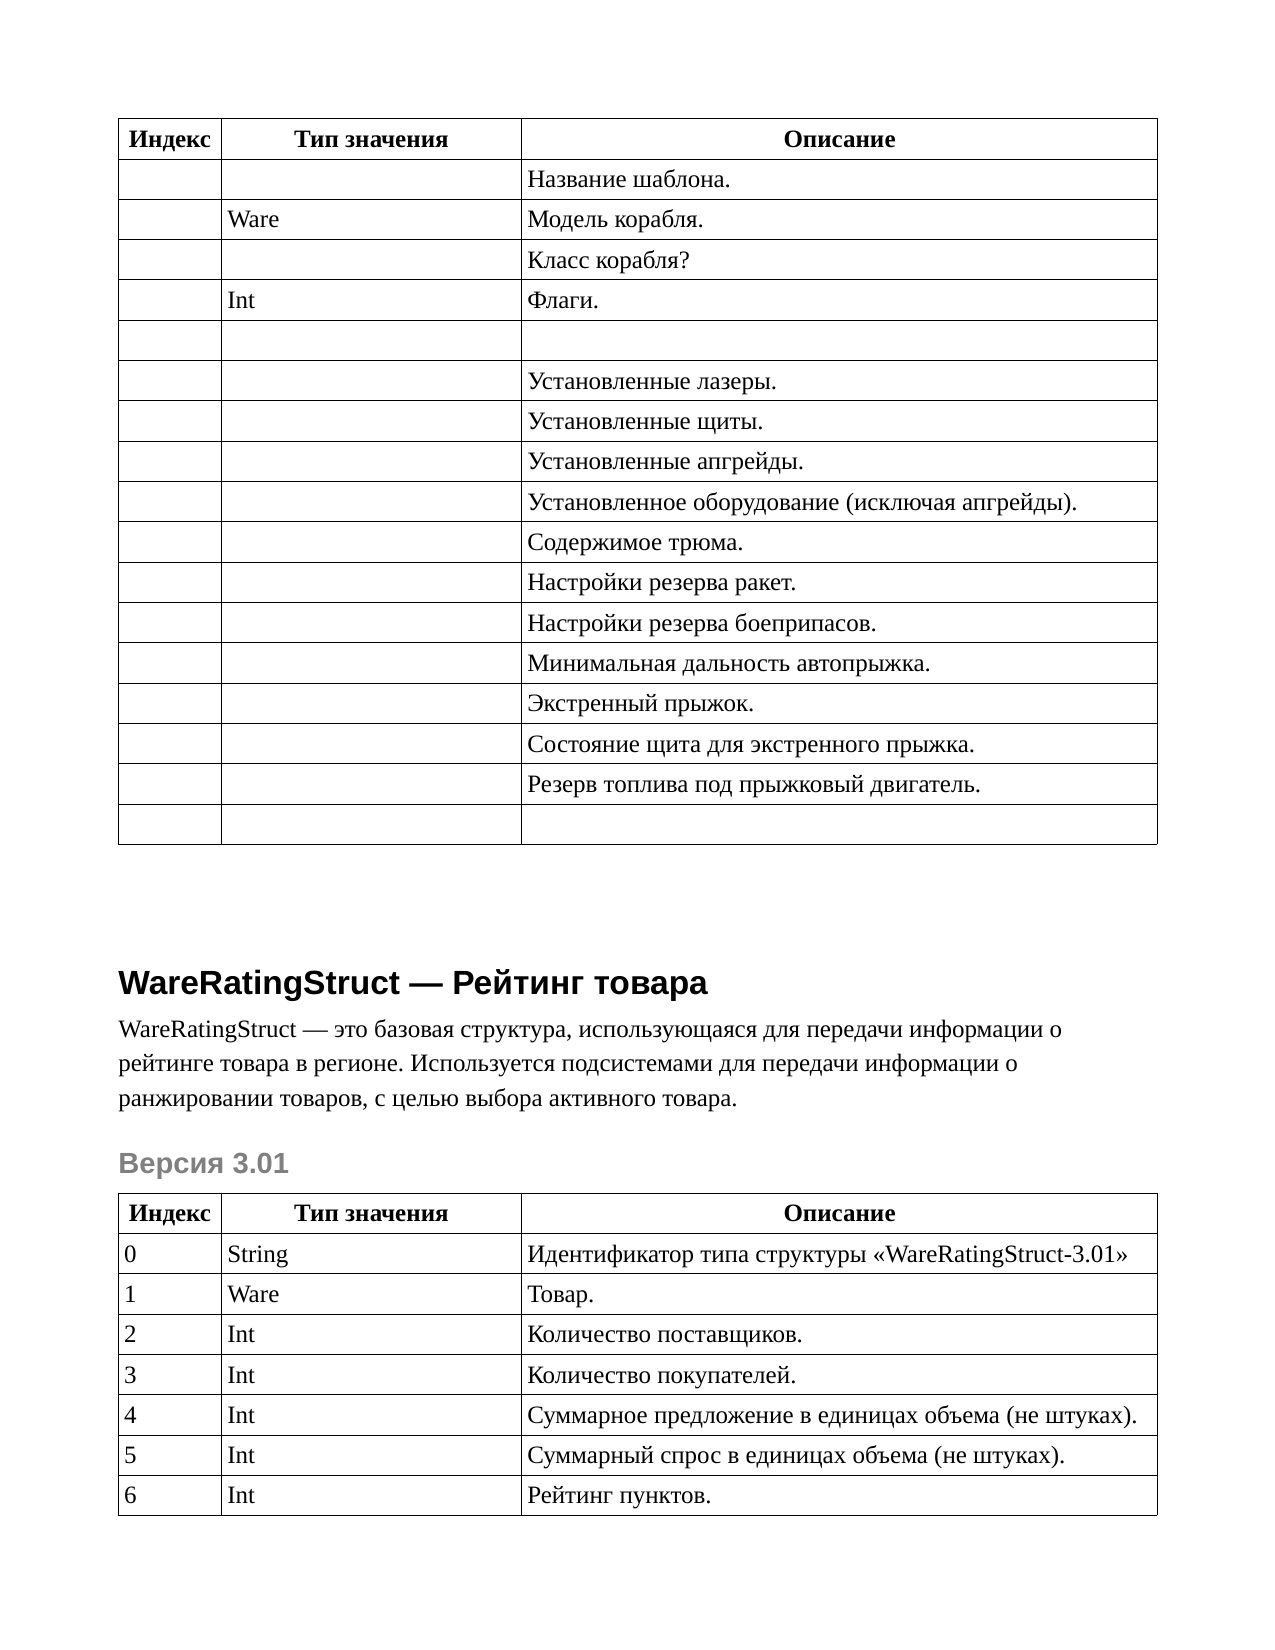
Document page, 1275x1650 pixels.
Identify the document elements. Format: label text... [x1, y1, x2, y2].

table_cell Установленное оборудование (исключая апгрейды). [522, 482, 1157, 521]
table_cell Товар. [522, 1274, 1157, 1313]
table_cell [222, 482, 521, 521]
table_cell Количество поставщиков. [522, 1315, 1157, 1354]
table_cell [119, 160, 221, 199]
table_cell [222, 160, 521, 199]
table_cell [222, 240, 521, 279]
table_cell Минимальная дальность автопрыжка. [522, 643, 1157, 682]
table_cell 0 [119, 1234, 221, 1273]
table_cell 4 [119, 1395, 221, 1434]
table_cell Флаги. [522, 280, 1157, 320]
table_cell Установленные лазеры. [522, 361, 1157, 400]
table_header Индекс [119, 119, 221, 158]
table_cell 3 [119, 1355, 221, 1394]
table_cell Идентификатор типа структуры «WareRatingStruct-3.01» [522, 1234, 1157, 1273]
table_cell [119, 805, 221, 844]
table_cell Класс корабля? [522, 240, 1157, 279]
table_cell [119, 684, 221, 723]
table_cell Настройки резерва боеприпасов. [522, 603, 1157, 642]
table_cell [522, 805, 1157, 844]
table_cell 1 [119, 1274, 221, 1313]
table_cell [119, 200, 221, 239]
table_cell Состояние щита для экстренного прыжка. [522, 724, 1157, 763]
table_cell [222, 603, 521, 642]
table_cell Суммарный спрос в единицах объема (не штуках). [522, 1436, 1157, 1475]
table_cell Int [222, 1355, 521, 1394]
table_cell [119, 724, 221, 763]
table_cell Суммарное предложение в единицах объема (не штуках). [522, 1395, 1157, 1434]
table_cell [222, 684, 521, 723]
table_cell Название шаблона. [522, 160, 1157, 199]
table_cell 6 [119, 1476, 221, 1515]
table_header Тип значения [222, 1194, 521, 1233]
table_cell [119, 603, 221, 642]
table_cell [522, 321, 1157, 360]
table_header Описание [522, 1194, 1157, 1233]
table_cell [119, 442, 221, 481]
table_cell [119, 482, 221, 521]
table_header Тип значения [222, 119, 521, 158]
table_cell [222, 361, 521, 400]
table_cell Рейтинг пунктов. [522, 1476, 1157, 1515]
table_header Описание [522, 119, 1157, 158]
text WareRatingStruct — это базовая структура, использующаяся для передачи информации о рейтинге товара в регионе. Используется подсистемами для передачи информации о ранжировании товаров, с целью выбора активного товара. [118, 1014, 1157, 1112]
table_cell Int [222, 1395, 521, 1434]
table_cell Содержимое трюма. [522, 522, 1157, 562]
table_cell Настройки резерва ракет. [522, 563, 1157, 602]
table_cell [222, 522, 521, 562]
table_cell [119, 321, 221, 360]
table_cell [222, 321, 521, 360]
table_cell Int [222, 1315, 521, 1354]
table_cell [119, 280, 221, 320]
table_cell Экстренный прыжок. [522, 684, 1157, 723]
table_cell Int [222, 280, 521, 320]
table_cell [119, 361, 221, 400]
table_cell [222, 724, 521, 763]
table_cell Int [222, 1436, 521, 1475]
table_cell [222, 442, 521, 481]
table_cell [119, 563, 221, 602]
table_cell Установленные щиты. [522, 401, 1157, 441]
table_cell 2 [119, 1315, 221, 1354]
table_cell [222, 401, 521, 441]
table_cell Модель корабля. [522, 200, 1157, 239]
table_cell [119, 522, 221, 562]
table_cell [222, 805, 521, 844]
table_cell Резерв топлива под прыжковый двигатель. [522, 764, 1157, 803]
table_cell Установленные апгрейды. [522, 442, 1157, 481]
table_cell [119, 643, 221, 682]
table_cell [119, 764, 221, 803]
table_cell [222, 643, 521, 682]
subtitle WareRatingStruct — Рейтинг товара [118, 963, 1157, 1001]
subtitle Версия 3.01 [118, 1147, 1157, 1180]
table_cell [222, 764, 521, 803]
table_cell [222, 563, 521, 602]
table_cell [119, 240, 221, 279]
table_cell String [222, 1234, 521, 1273]
table_cell Ware [222, 1274, 521, 1313]
table_header Индекс [119, 1194, 221, 1233]
table_cell Int [222, 1476, 521, 1515]
table_cell [119, 401, 221, 441]
table_cell Количество покупателей. [522, 1355, 1157, 1394]
table_cell 5 [119, 1436, 221, 1475]
table_cell Ware [222, 200, 521, 239]
